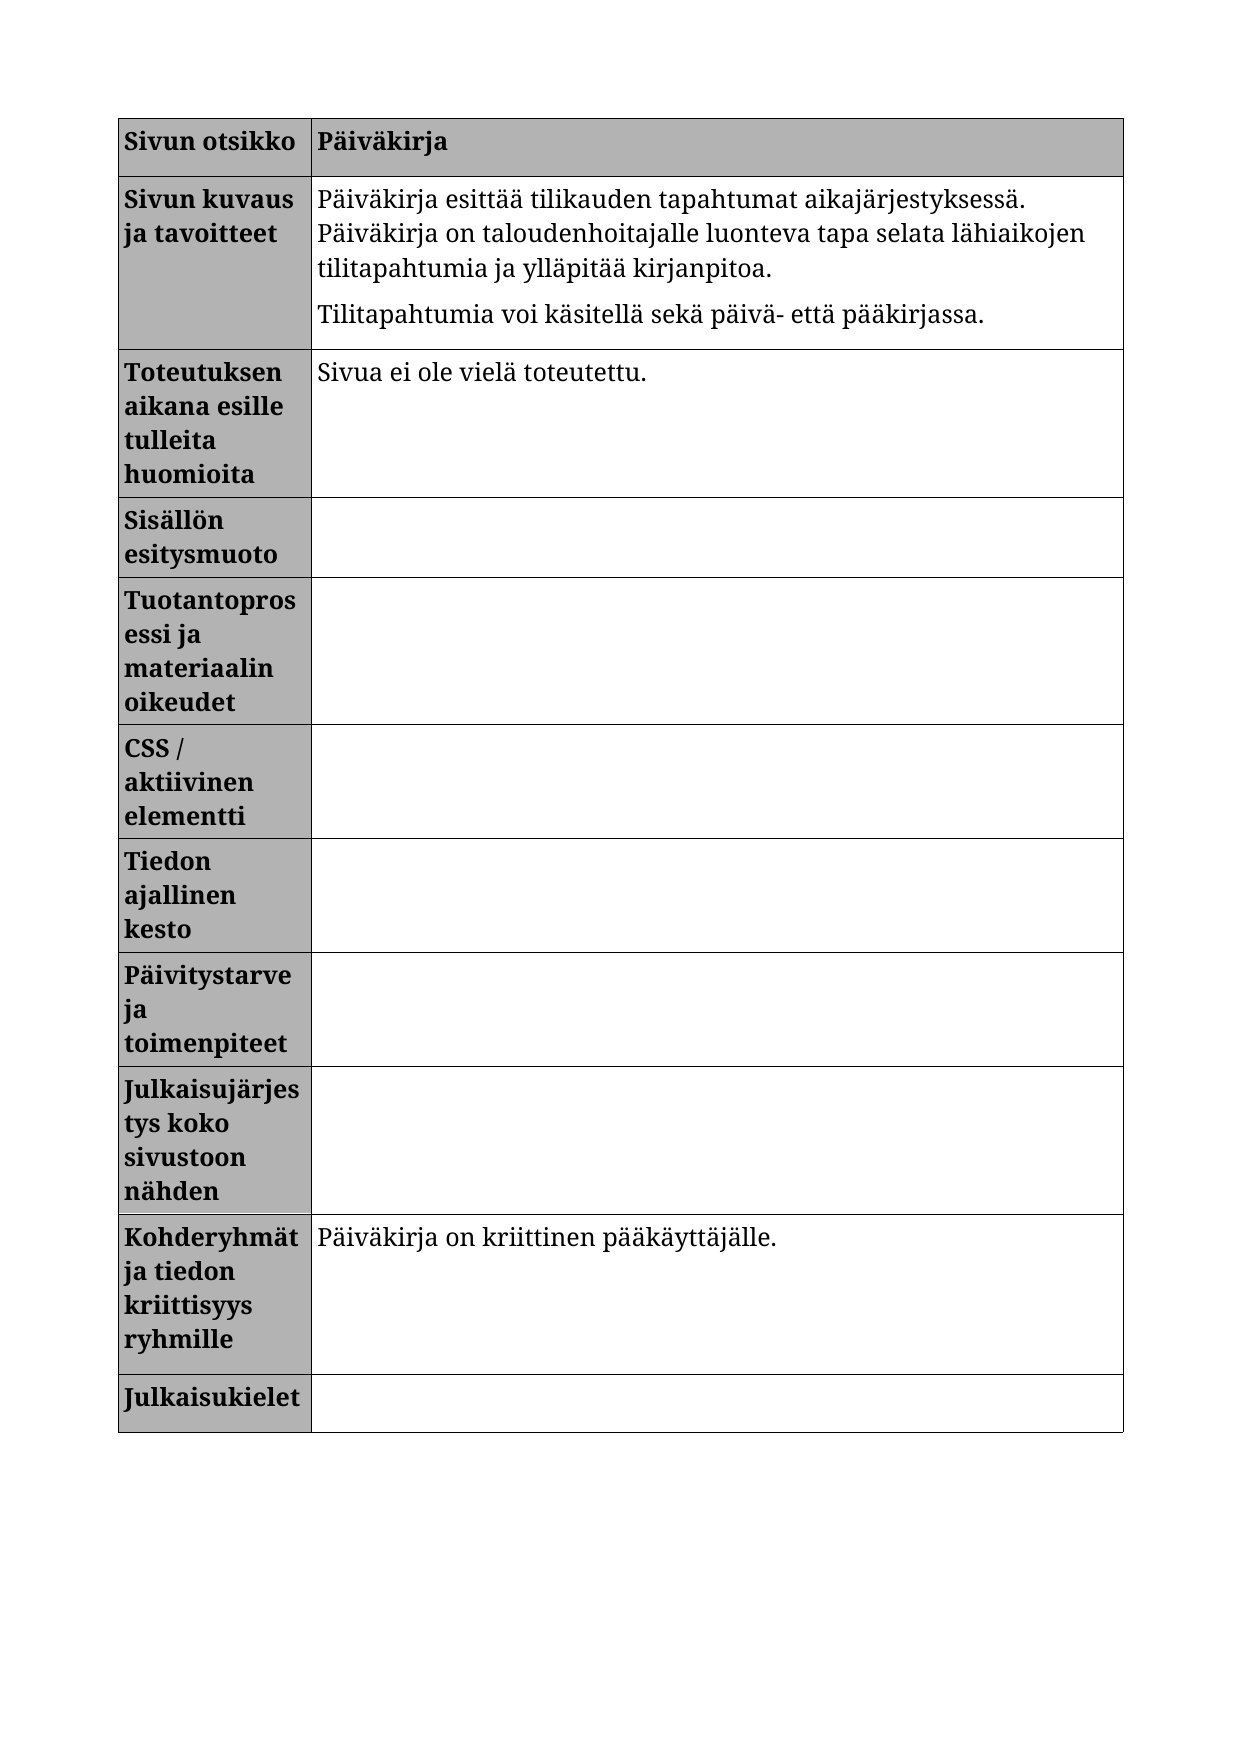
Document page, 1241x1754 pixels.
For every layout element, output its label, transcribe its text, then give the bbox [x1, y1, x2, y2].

table_cell Päiväkirja esittää tilikauden tapahtumat aikajärjestyksessä. Päiväkirja on taloudenhoitajalle luonteva tapa selata lähiaikojen tilitapahtumia ja ylläpitää kirjanpitoa. Tilitapahtumia voi käsitellä sekä päivä- että pääkirjassa. [312, 177, 1123, 349]
table_cell Päivitystarve ja toimenpiteet [119, 953, 311, 1066]
table_cell [312, 953, 1123, 1066]
table_cell Tuotantoprosessi ja materiaalin oikeudet [119, 578, 311, 724]
table_cell Sivun kuvaus ja tavoitteet [119, 177, 311, 349]
table_cell [312, 1375, 1123, 1432]
table_cell Tiedon ajallinen kesto [119, 839, 311, 952]
table_cell [312, 1067, 1123, 1213]
table_cell Päiväkirja on kriittinen pääkäyttäjälle. [312, 1215, 1123, 1374]
table_cell [312, 498, 1123, 577]
table_cell [312, 725, 1123, 838]
table_cell [312, 839, 1123, 952]
table_cell Sisällön esitysmuoto [119, 498, 311, 577]
table_cell Kohderyhmät ja tiedon kriittisyys ryhmille [119, 1215, 311, 1374]
table_cell Julkaisukielet [119, 1375, 311, 1432]
table_cell Toteutuksen aikana esille tulleita huomioita [119, 350, 311, 497]
table_cell Julkaisujärjestys koko sivustoon nähden [119, 1067, 311, 1213]
table_cell Sivua ei ole vielä toteutettu. [312, 350, 1123, 497]
table_cell CSS / aktiivinen elementti [119, 725, 311, 838]
table_header Sivun otsikko [119, 119, 311, 176]
table_cell [312, 578, 1123, 724]
table_header Päiväkirja [312, 119, 1123, 176]
